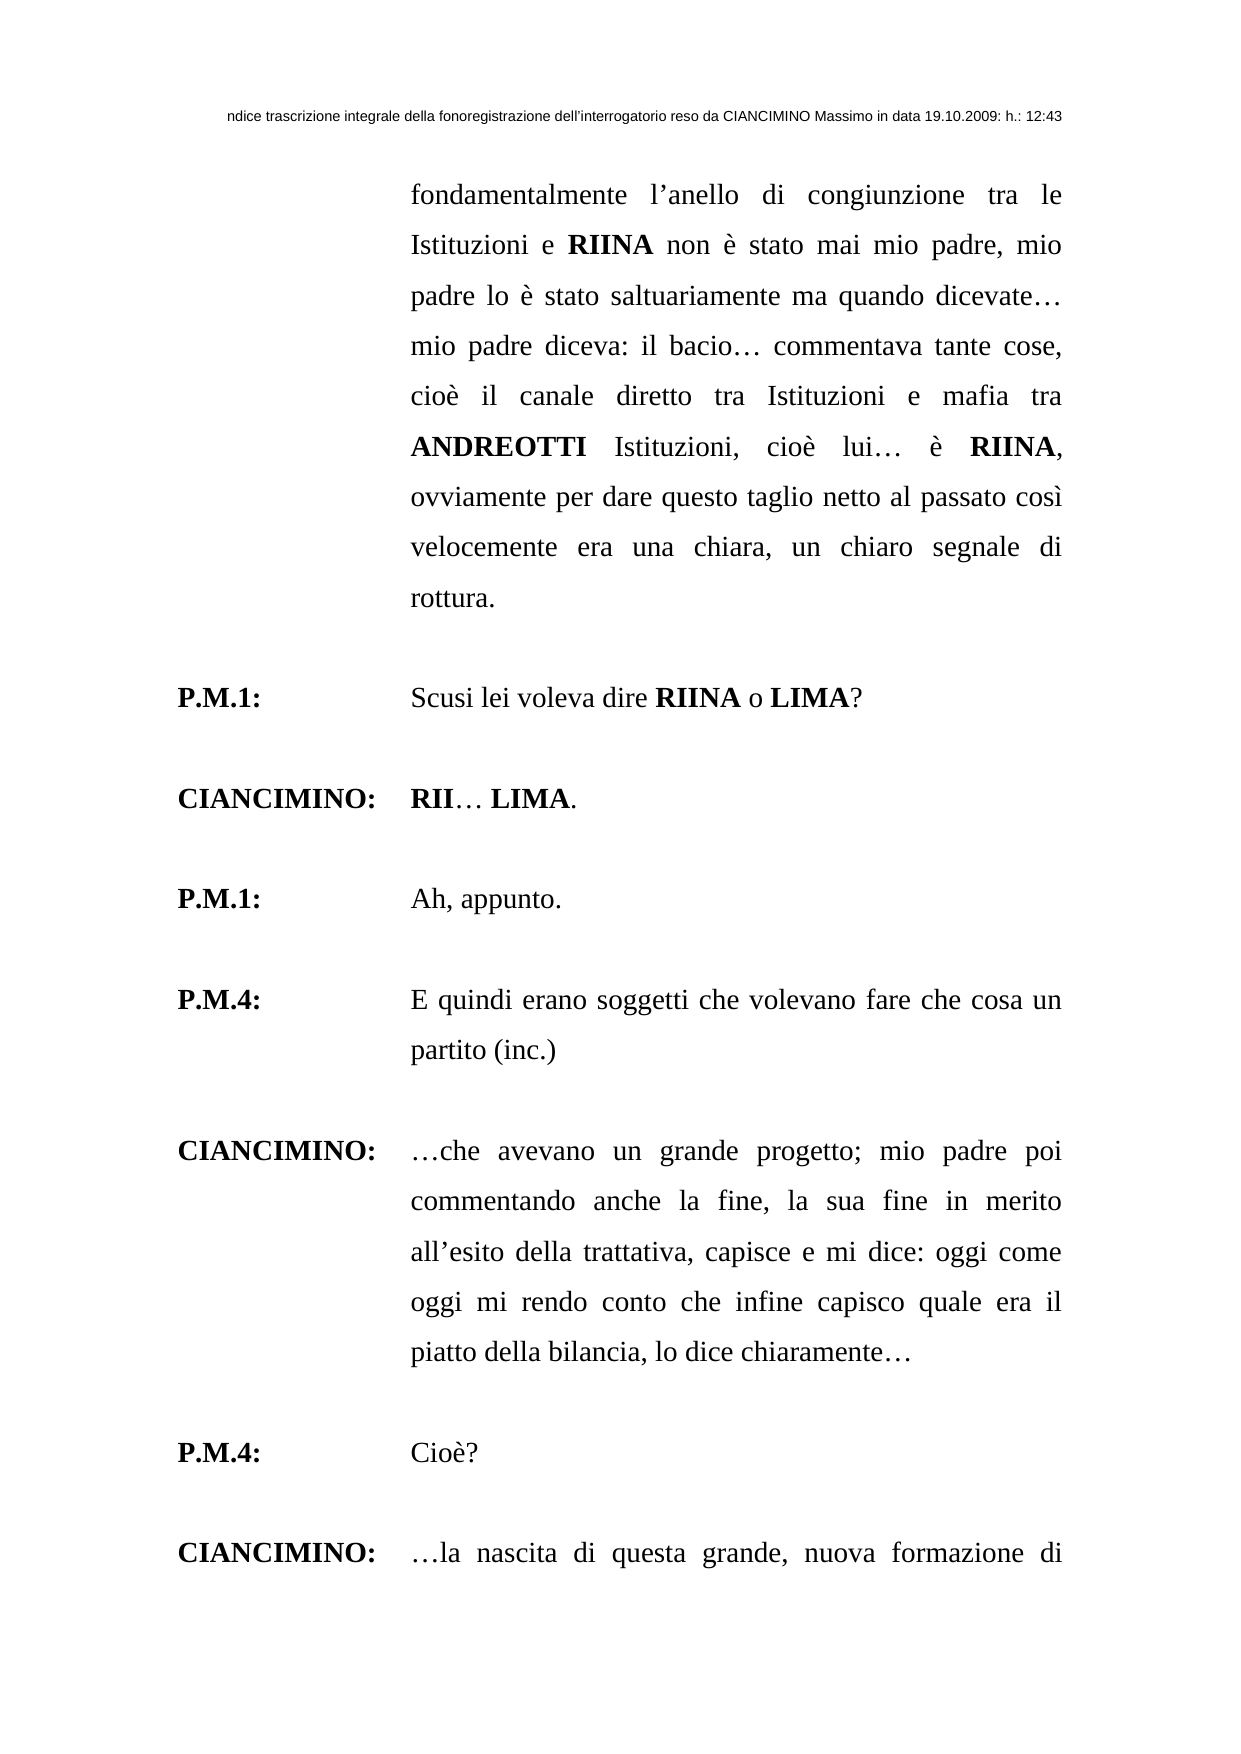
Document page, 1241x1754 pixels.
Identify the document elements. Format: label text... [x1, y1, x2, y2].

text CIANCIMINO: …la nascita di questa grande, nuova formazione di [177, 1536, 1063, 1569]
text CIANCIMINO: RII… LIMA. [177, 781, 1063, 814]
text P.M.4: E quindi erano soggetti che volevano fare che cosa un partito (inc.) [177, 982, 1063, 1066]
text fondamentalmente l’anello di congiunzione tra le Istituzioni e RIINA non è stato mai mio padre, mio padre lo è stato saltuariamente ma quando dicevate… mio padre diceva: il bacio… commentava tante cose, cioè il canale diretto tra Istituzioni e mafia tra ANDREOTTI Istituzioni, cioè lui… è RIINA, ovviamente per dare questo taglio netto al passato così velocemente era una chiara, un chiaro segnale di rottura. [177, 177, 1063, 613]
text P.M.1: Ah, appunto. [177, 882, 1063, 915]
text P.M.1: Scusi lei voleva dire RIINA o LIMA? [177, 680, 1063, 714]
text P.M.4: Cioè? [177, 1435, 1063, 1468]
text CIANCIMINO: …che avevano un grande progetto; mio padre poi commentando anche la fine, la sua fine in merito all’esito della trattativa, capisce e mi dice: oggi come oggi mi rendo conto che infine capisco quale era il piatto della bilancia, lo dice chiaramente… [177, 1133, 1063, 1368]
